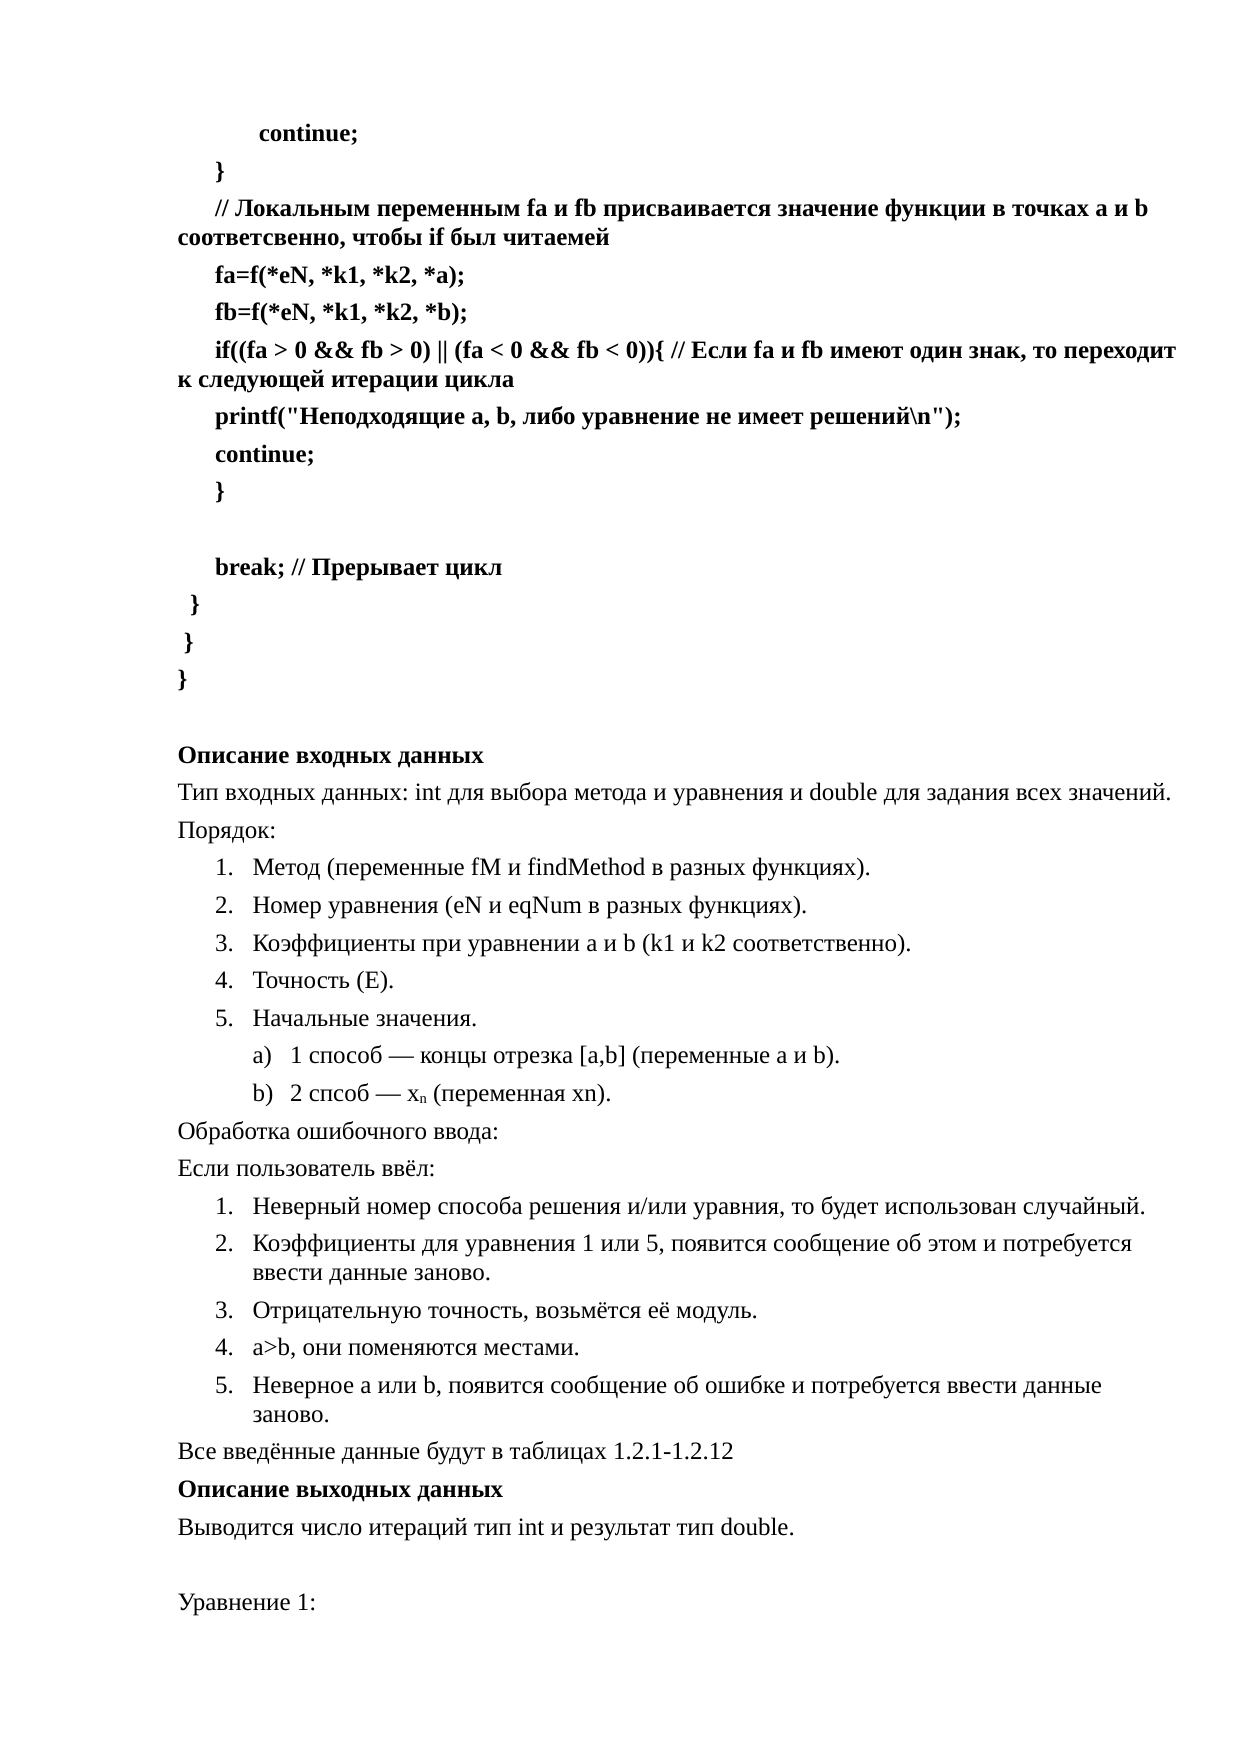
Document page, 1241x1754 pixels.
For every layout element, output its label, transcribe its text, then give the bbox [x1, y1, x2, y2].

text Выводится число итераций тип int и результат тип double. [177, 1512, 1181, 1540]
text Все введённые данные будут в таблицах 1.2.1-1.2.12 [177, 1436, 1181, 1465]
list Точность (E). [215, 965, 1181, 994]
list 2 спсоб — xn (переменная xn). [252, 1078, 1181, 1107]
text Порядок: [177, 815, 1181, 844]
list Метод (переменные fM и findMethod в разных функциях). [215, 852, 1181, 881]
list Коэффициенты при уравнении a и b (k1 и k2 соответственно). [215, 928, 1181, 956]
text Описание входных данных [177, 740, 1181, 768]
text Описание выходных данных [177, 1474, 1181, 1503]
text Если пользователь ввёл: [177, 1153, 1181, 1182]
text } [177, 476, 1181, 505]
text } [177, 627, 1181, 656]
text Уравнение 1: [177, 1587, 1181, 1616]
text if((fa > 0 && fb > 0) || (fa < 0 && fb < 0)){ // Если fa и fb имеют один знак, то переходит к следующей итерации цикла [177, 335, 1181, 392]
text } [177, 664, 1181, 693]
text Тип входных данных: int для выбора метода и уравнения и double для задания всех значений. [177, 777, 1181, 806]
list Коэффициенты для уравнения 1 или 5, появится сообщение об этом и потребуется ввести данные заново. [215, 1228, 1181, 1286]
text fa=f(*eN, *k1, *k2, *a); [177, 260, 1181, 288]
text Обработка ошибочного ввода: [177, 1116, 1181, 1144]
text printf("Неподходящие а, b, либо уравнение не имеет решений\n"); [177, 401, 1181, 430]
text } [177, 156, 1181, 184]
list Отрицательную точность, возьмётся её модуль. [215, 1295, 1181, 1324]
text break; // Прерывает цикл [177, 552, 1181, 580]
text } [177, 589, 1181, 618]
list Начальные значения. [215, 1003, 1181, 1032]
list Неверный номер способа решения и/или уравния, то будет использован случайный. [215, 1191, 1181, 1220]
text // Локальным переменным fa и fb присваивается значение функции в точках a и b соответсвенно, чтобы if был читаемей [177, 193, 1181, 251]
list 1 способ — концы отрезка [a,b] (переменные a и b). [252, 1041, 1181, 1069]
text fb=f(*eN, *k1, *k2, *b); [177, 297, 1181, 326]
text continue; [177, 439, 1181, 468]
list Номер уравнения (eN и eqNum в разных функциях). [215, 890, 1181, 919]
text continue; [177, 118, 1181, 147]
list a>b, они поменяются местами. [215, 1332, 1181, 1361]
list Неверное а или b, появится сообщение об ошибке и потребуется ввести данные заново. [215, 1370, 1181, 1428]
